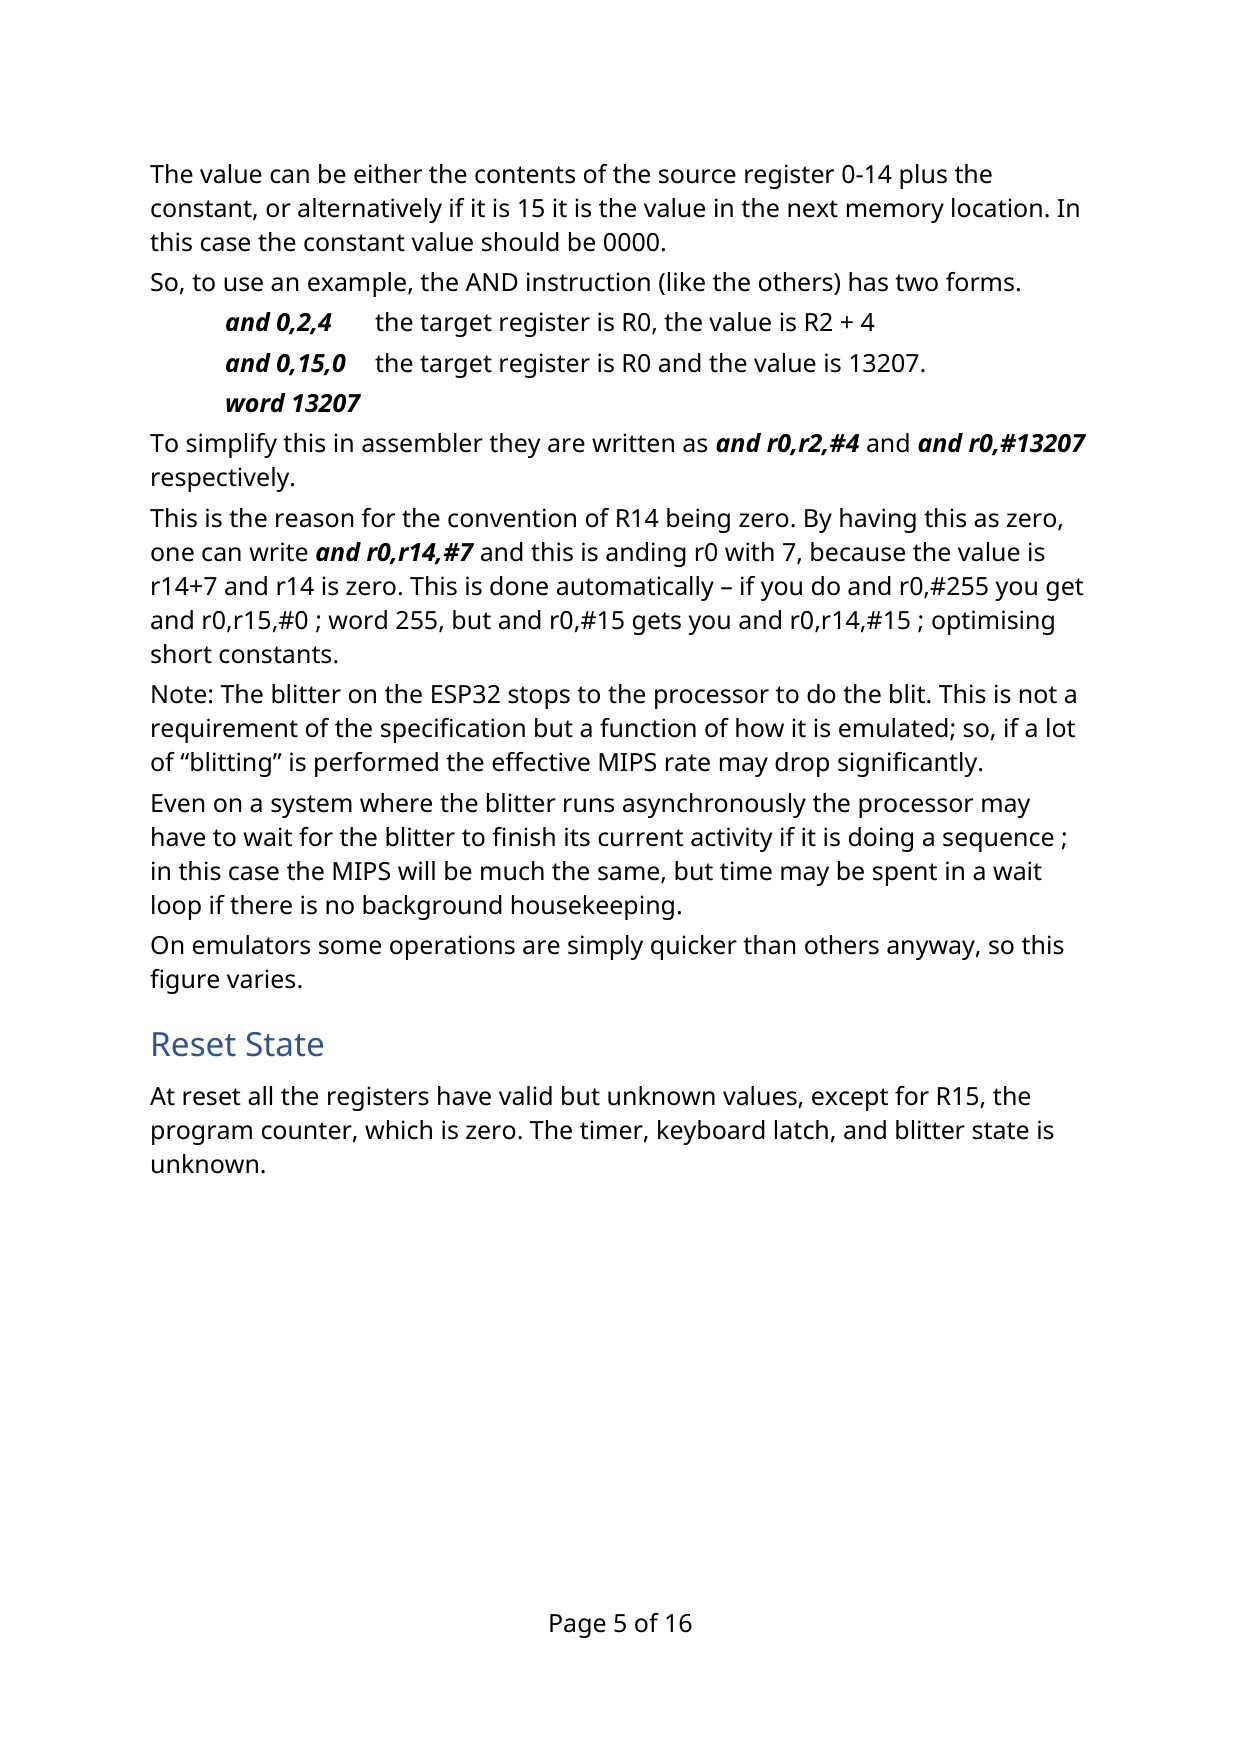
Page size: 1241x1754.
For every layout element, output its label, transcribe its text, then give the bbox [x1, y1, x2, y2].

subtitle Reset State [150, 1021, 1090, 1066]
text So, to use an example, the AND instruction (like the others) has two forms. [150, 265, 1090, 299]
text and 0,15,0 the target register is R0 and the value is 13207. [225, 345, 1090, 379]
text The value can be either the contents of the source register 0-14 plus the constant, or alternatively if it is 15 it is the value in the next memory location. In this case the constant value should be 0000. [150, 156, 1090, 258]
text To simplify this in assembler they are written as and r0,r2,#4 and and r0,#13207 respectively. [150, 426, 1090, 494]
text word 13207 [225, 386, 1090, 420]
text On emulators some operations are simply quicker than others anyway, so this figure varies. [150, 928, 1090, 996]
text This is the reason for the convention of R14 being zero. By having this as zero, one can write and r0,r14,#7 and this is anding r0 with 7, because the value is r14+7 and r14 is zero. This is done automatically – if you do and r0,#255 you get and r0,r15,#0 ; word 255, but and r0,#15 gets you and r0,r14,#15 ; optimising short constants. [150, 500, 1090, 671]
text At reset all the registers have valid but unknown values, except for R15, the program counter, which is zero. The timer, keyboard latch, and blitter state is unknown. [150, 1079, 1090, 1181]
text and 0,2,4 the target register is R0, the value is R2 + 4 [225, 305, 1090, 339]
text Note: The blitter on the ESP32 stops to the processor to do the blit. This is not a requirement of the specification but a function of how it is emulated; so, if a lot of “blitting” is performed the effective MIPS rate may drop significantly. [150, 677, 1090, 779]
text Even on a system where the blitter runs asynchronously the processor may have to wait for the blitter to finish its current activity if it is doing a sequence ; in this case the MIPS will be much the same, but time may be spent in a wait loop if there is no background housekeeping. [150, 785, 1090, 922]
